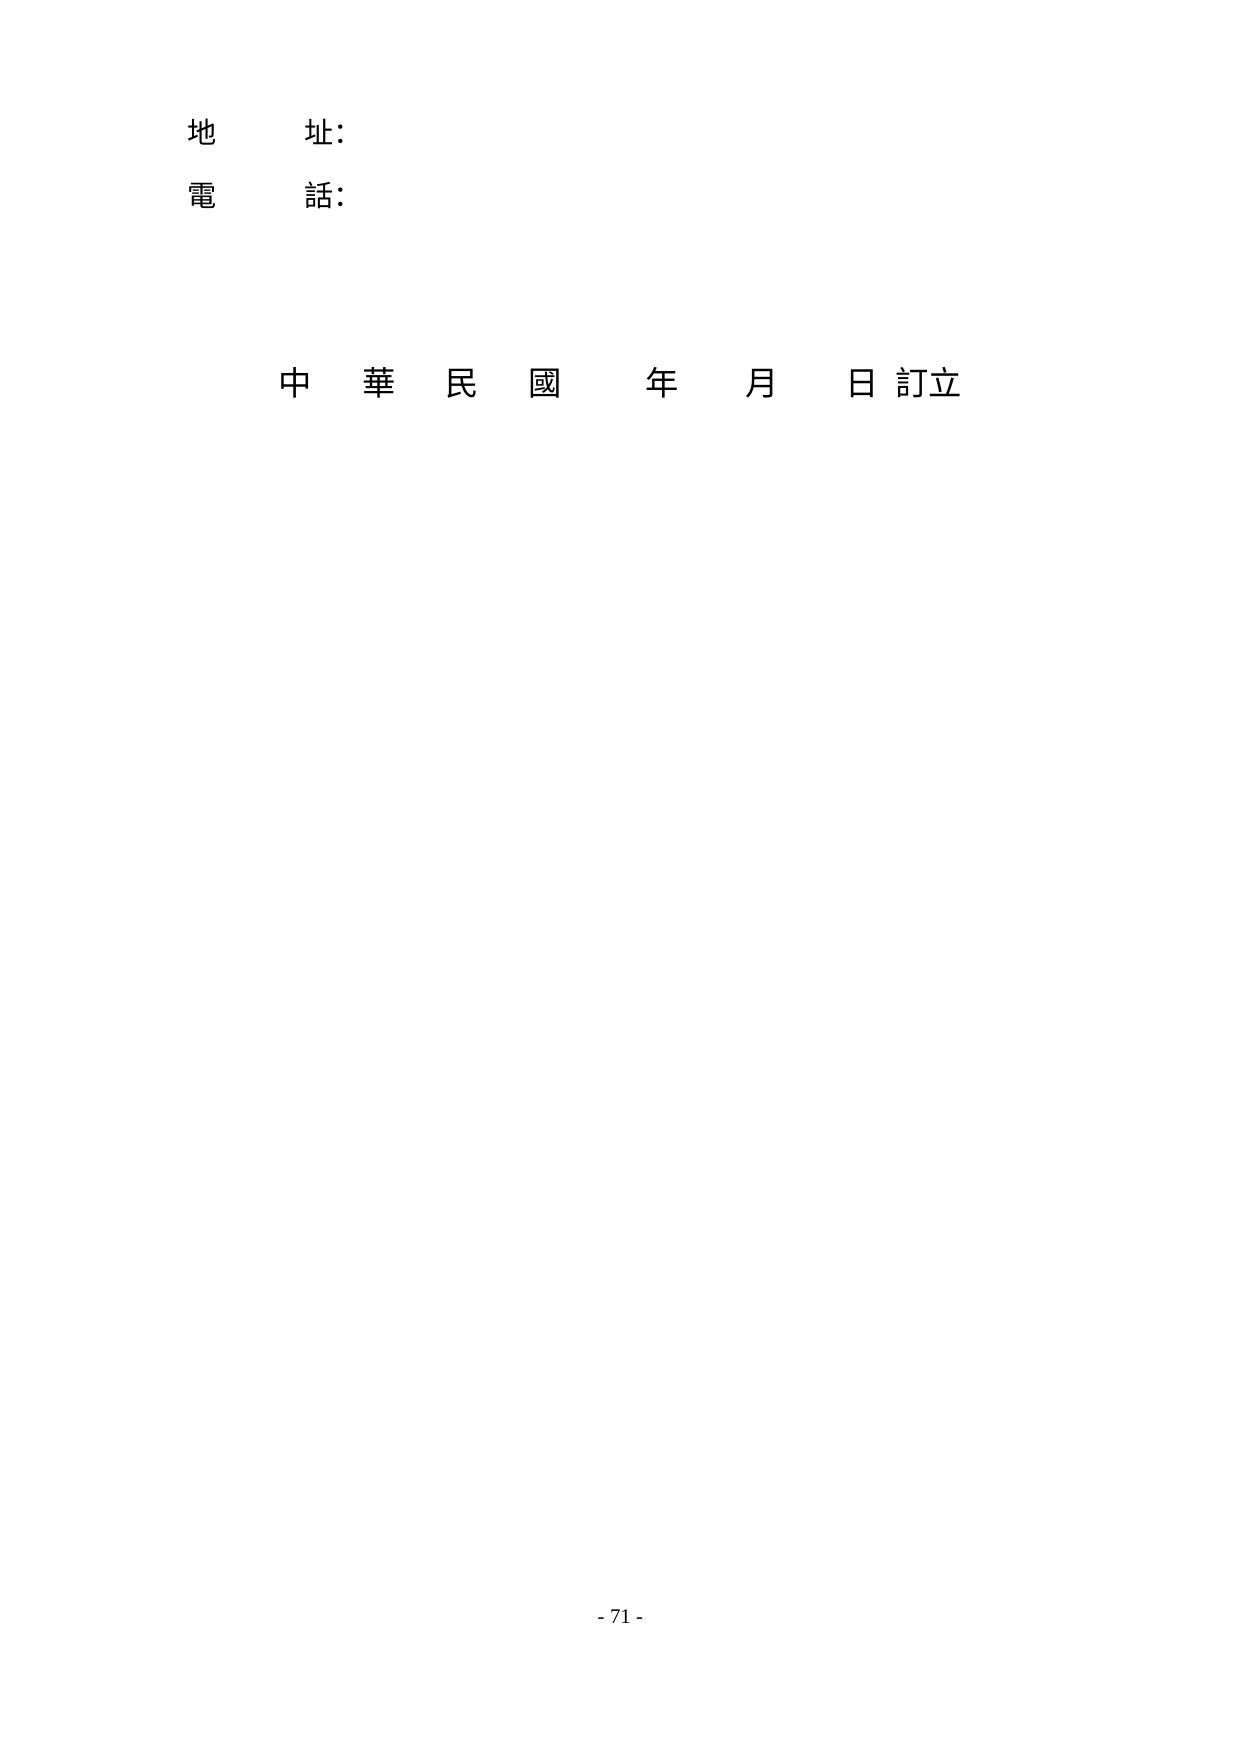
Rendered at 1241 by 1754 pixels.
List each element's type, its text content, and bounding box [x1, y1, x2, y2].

text 電 話： [187, 152, 1053, 214]
text 中 華 民 國 年 月 日 訂立 [187, 339, 1053, 402]
text 地 址： [187, 89, 1053, 152]
